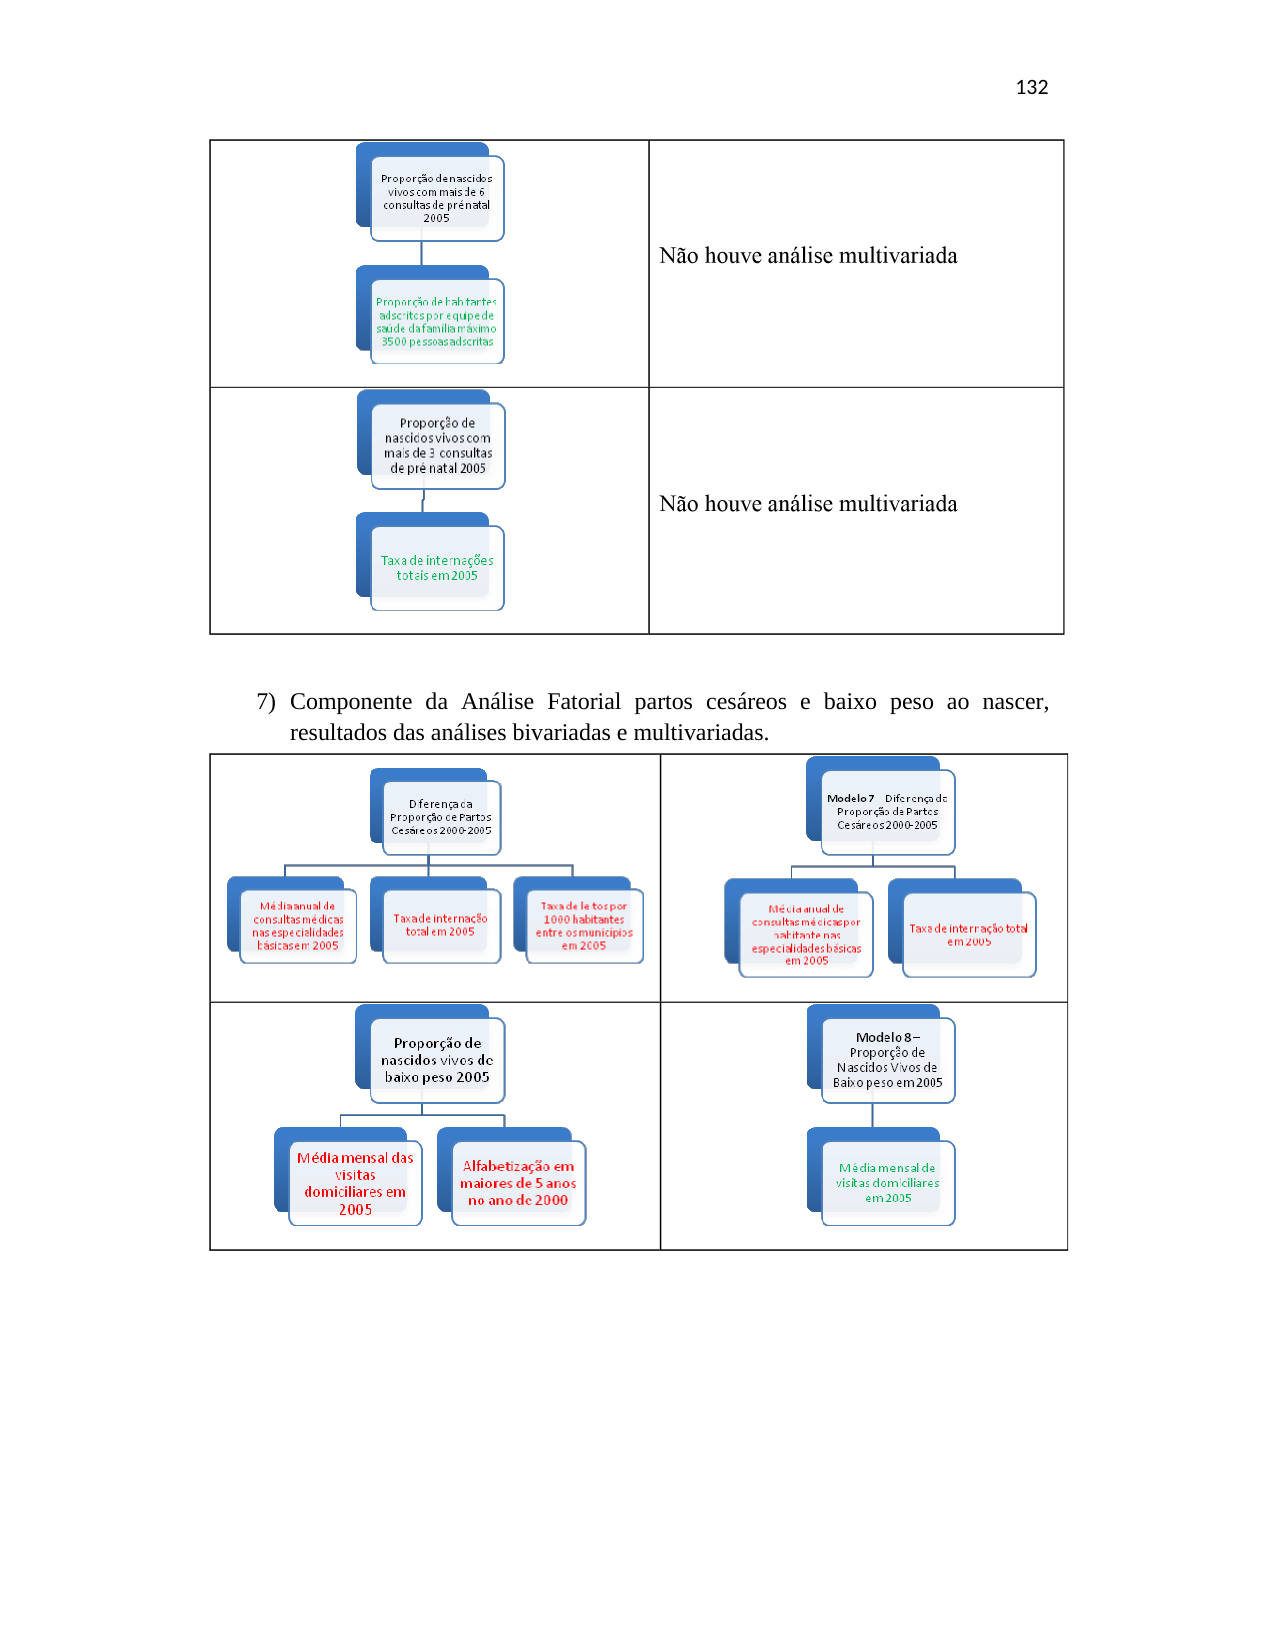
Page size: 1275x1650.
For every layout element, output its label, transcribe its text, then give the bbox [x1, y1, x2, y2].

list Componente da Análise Fatorial partos cesáreos e baixo peso ao nascer, resultados das análises bivariadas e multivariadas. [256, 687, 1052, 746]
